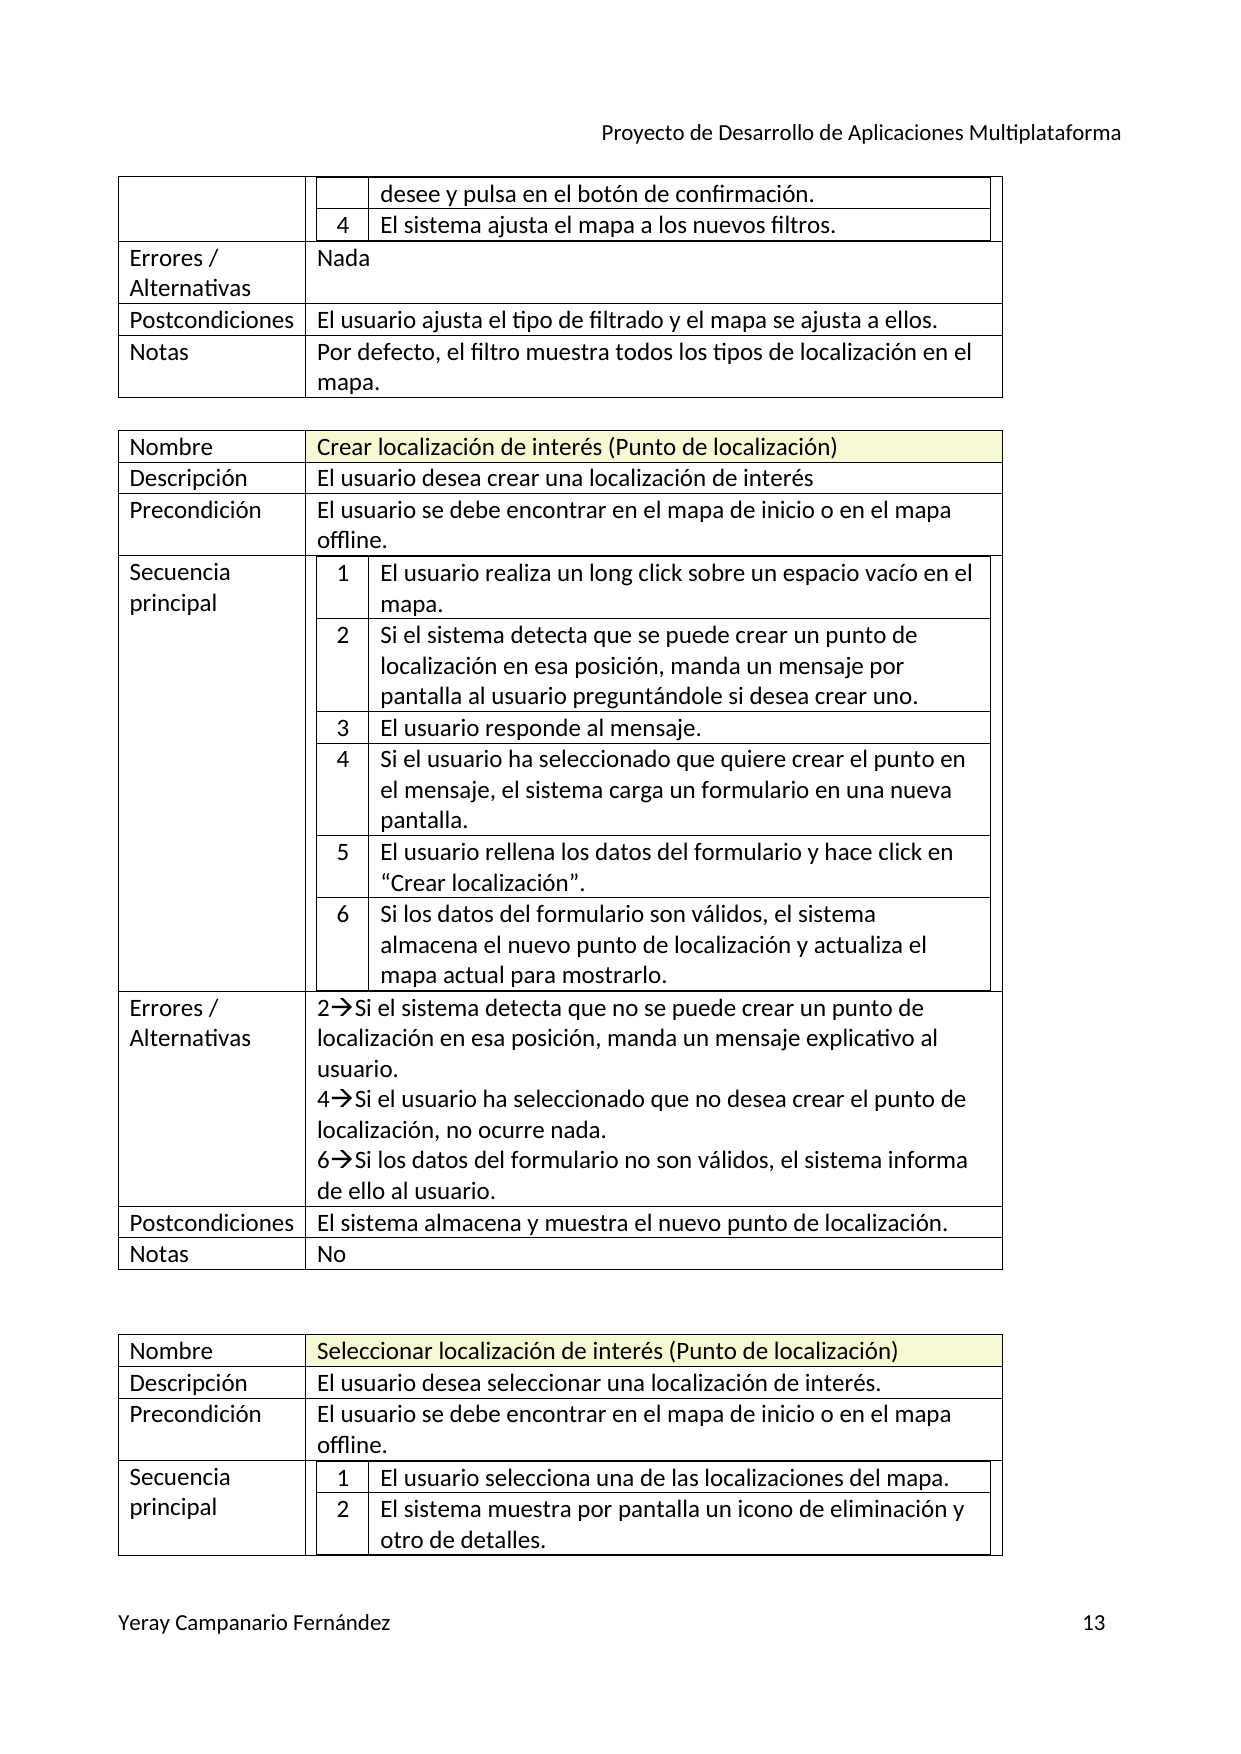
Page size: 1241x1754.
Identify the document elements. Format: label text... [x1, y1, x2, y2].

table_cell Notas [119, 336, 305, 397]
table_header 1 [317, 1462, 368, 1492]
table_cell Descripción [119, 463, 305, 493]
table_cell Si los datos del formulario son válidos, el sistema almacena el nuevo punto de localización y actualiza el mapa actual para mostrarlo. [369, 898, 990, 990]
table_cell Precondición [119, 1399, 305, 1459]
table_cell El sistema ajusta el mapa a los nuevos filtros. [369, 209, 990, 240]
table_cell El usuario se debe encontrar en el mapa de inicio o en el mapa offline. [306, 494, 1002, 555]
table_cell [991, 177, 1002, 241]
table_cell Nada [306, 242, 1002, 303]
table_cell El sistema muestra por pantalla un icono de eliminación y otro de detalles. [369, 1493, 990, 1554]
table_header Nombre [119, 1335, 305, 1366]
table_cell 4 [317, 209, 368, 240]
table_cell [306, 177, 316, 241]
table_cell Si el usuario ha seleccionado que quiere crear el punto en el mensaje, el sistema carga un formulario en una nueva pantalla. [369, 744, 990, 835]
table_cell Postcondiciones [119, 304, 305, 334]
table_header 1 [317, 557, 368, 618]
table_cell 2Si el sistema detecta que no se puede crear un punto de localización en esa posición, manda un mensaje explicativo al usuario. 4Si el usuario ha seleccionado que no desea crear el punto de localización, no ocurre nada. 6Si los datos del formulario no son válidos, el sistema informa de ello al usuario. [306, 992, 1002, 1206]
table_header Seleccionar localización de interés (Punto de localización) [306, 1335, 1002, 1366]
table_cell El sistema almacena y muestra el nuevo punto de localización. [306, 1207, 1002, 1237]
table_cell Si el sistema detecta que se puede crear un punto de localización en esa posición, manda un mensaje por pantalla al usuario preguntándole si desea crear uno. [369, 619, 990, 711]
table_cell El usuario ajusta el tipo de filtrado y el mapa se ajusta a ellos. [306, 304, 1002, 334]
table_cell 6 [317, 898, 368, 990]
table_cell [991, 556, 1002, 991]
table_cell [306, 556, 316, 991]
table_header Nombre [119, 431, 305, 462]
table_cell desee y pulsa en el botón de confirmación. [369, 178, 990, 208]
table_cell Errores / Alternativas [119, 242, 305, 303]
table_cell El usuario rellena los datos del formulario y hace click en “Crear localización”. [369, 836, 990, 897]
table_cell Postcondiciones [119, 1207, 305, 1237]
table_header El usuario selecciona una de las localizaciones del mapa. [369, 1462, 990, 1492]
table_cell Por defecto, el filtro muestra todos los tipos de localización en el mapa. [306, 336, 1002, 397]
table_cell El usuario desea crear una localización de interés [306, 463, 1002, 493]
table_cell 2 [317, 619, 368, 711]
table_cell No [306, 1238, 1002, 1269]
table_cell Errores / Alternativas [119, 992, 305, 1206]
table_cell [306, 1461, 316, 1555]
table_cell El usuario se debe encontrar en el mapa de inicio o en el mapa offline. [306, 1399, 1002, 1459]
table_cell Precondición [119, 494, 305, 555]
table_cell El usuario desea seleccionar una localización de interés. [306, 1367, 1002, 1397]
table_cell Secuencia principal [119, 556, 305, 991]
table_cell El usuario responde al mensaje. [369, 712, 990, 742]
table_cell 2 [317, 1493, 368, 1554]
table_cell 3 [317, 712, 368, 742]
table_cell Secuencia principal [119, 1461, 305, 1555]
table_cell 4 [317, 744, 368, 835]
table_cell Notas [119, 1238, 305, 1269]
table_cell [317, 178, 368, 208]
table_header El usuario realiza un long click sobre un espacio vacío en el mapa. [369, 557, 990, 618]
table_cell [119, 177, 305, 241]
table_cell 5 [317, 836, 368, 897]
table_header Crear localización de interés (Punto de localización) [306, 431, 1002, 462]
table_cell [991, 1461, 1002, 1555]
table_cell Descripción [119, 1367, 305, 1397]
